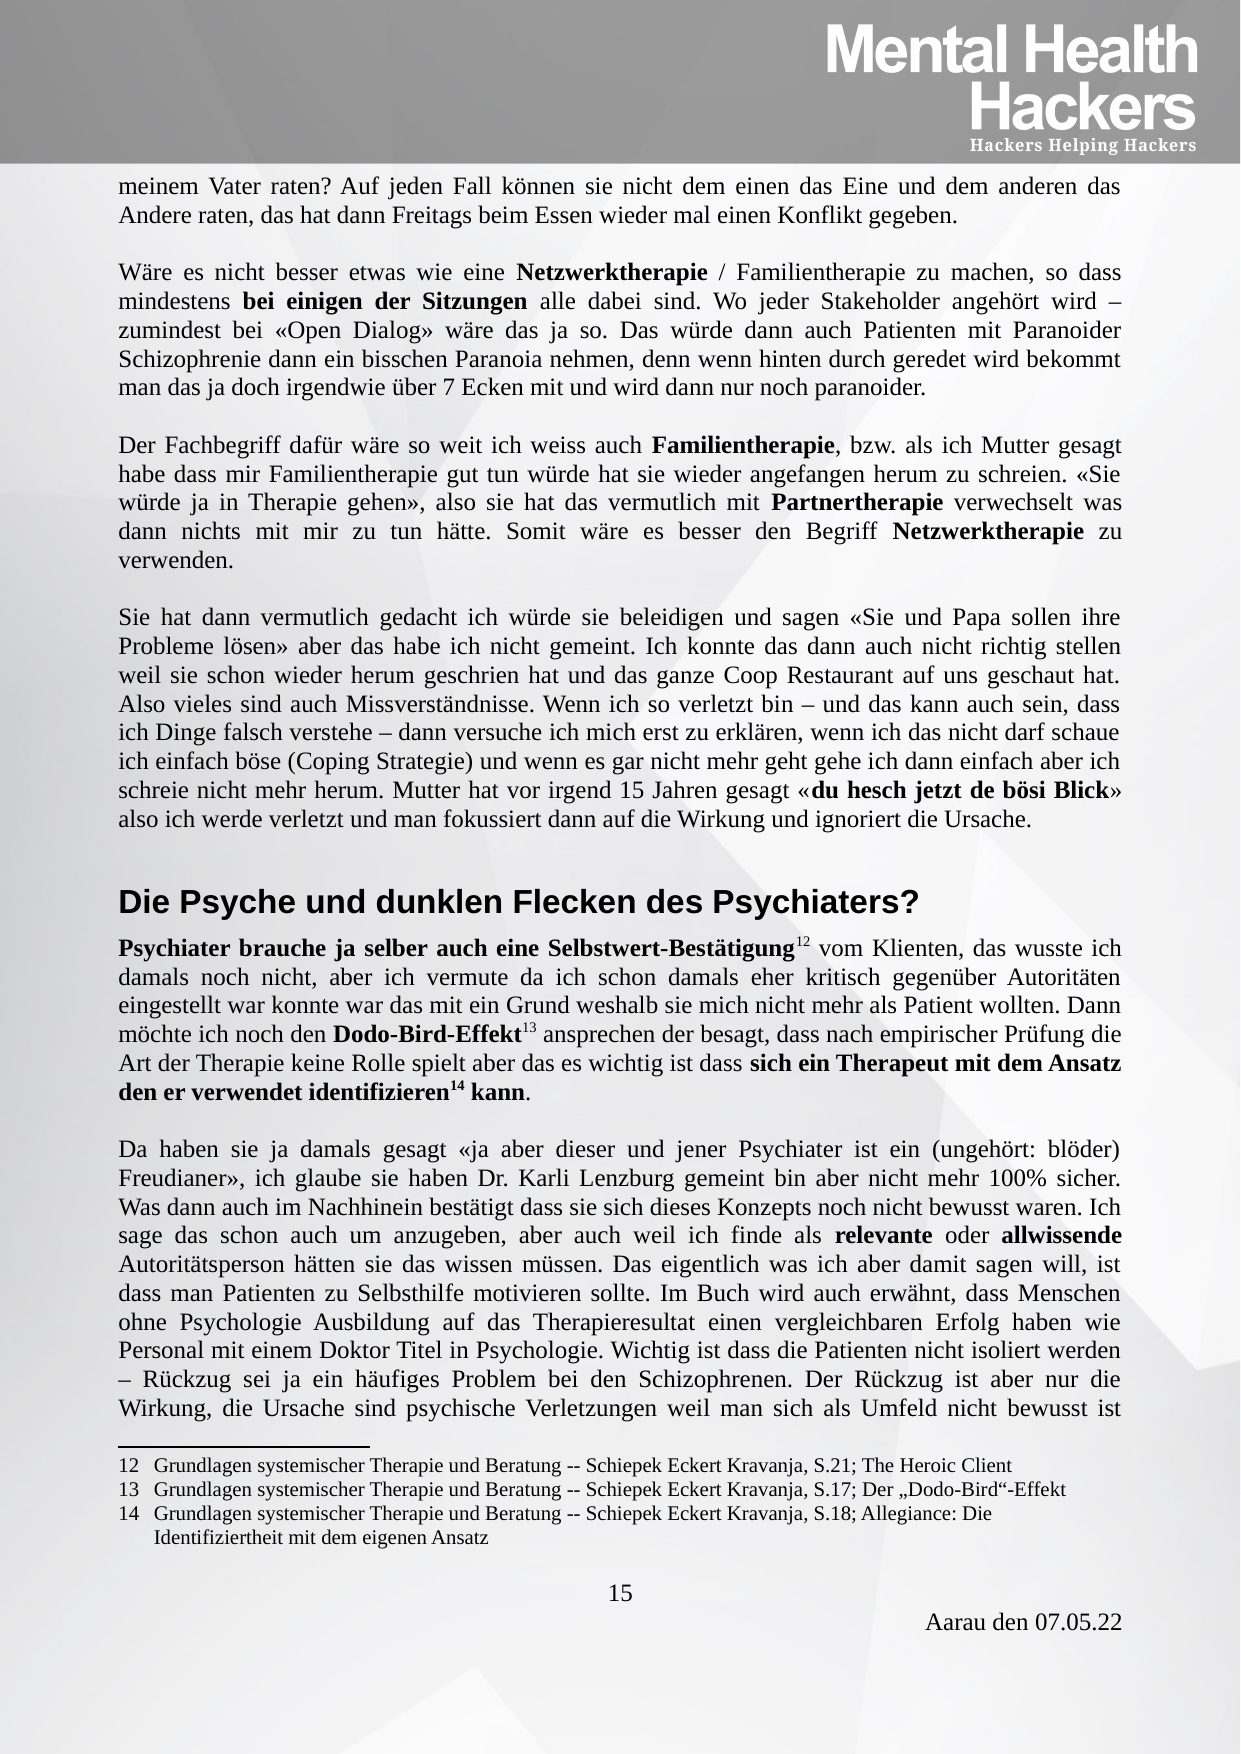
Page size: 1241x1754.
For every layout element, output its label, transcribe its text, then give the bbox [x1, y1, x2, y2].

text Psychiater brauche ja selber auch eine Selbstwert-Bestätigung vom Klienten, das wusste ich damals noch nicht, aber ich vermute da ich schon damals eher kritisch gegenüber Autoritäten eingestellt war konnte war das mit ein Grund weshalb sie mich nicht mehr als Patient wollten. Dann möchte ich noch den Dodo-Bird-Effekt ansprechen der besagt, dass nach empirischer Prüfung die Art der Therapie keine Rolle spielt aber das es wichtig ist dass sich ein Therapeut mit dem Ansatz den er verwendet identifizieren kann. [118, 933, 1122, 1106]
text meinem Vater raten? Auf jeden Fall können sie nicht dem einen das Eine und dem anderen das Andere raten, das hat dann Freitags beim Essen wieder mal einen Konflikt gegeben. [118, 171, 1122, 229]
text Der Fachbegriff dafür wäre so weit ich weiss auch Familientherapie, bzw. als ich Mutter gesagt habe dass mir Familientherapie gut tun würde hat sie wieder angefangen herum zu schreien. «Sie würde ja in Therapie gehen», also sie hat das vermutlich mit Partnertherapie verwechselt was dann nichts mit mir zu tun hätte. Somit wäre es besser den Begriff Netzwerktherapie zu verwenden. [118, 430, 1122, 574]
subtitle Die Psyche und dunklen Flecken des Psychiaters? [118, 882, 1122, 921]
text Grundlagen systemischer Therapie und Beratung -- Schiepek Eckert Kravanja, S.17; Der „Dodo-Bird“-Effekt [118, 1477, 1122, 1501]
text Wäre es nicht besser etwas wie eine Netzwerktherapie / Familientherapie zu machen, so dass mindestens bei einigen der Sitzungen alle dabei sind. Wo jeder Stakeholder angehört wird – zumindest bei «Open Dialog» wäre das ja so. Das würde dann auch Patienten mit Paranoider Schizophrenie dann ein bisschen Paranoia nehmen, denn wenn hinten durch geredet wird bekommt man das ja doch irgendwie über 7 Ecken mit und wird dann nur noch paranoider. [118, 257, 1122, 401]
text Grundlagen systemischer Therapie und Beratung -- Schiepek Eckert Kravanja, S.18; Allegiance: Die Identifiziertheit mit dem eigenen Ansatz [118, 1501, 1122, 1549]
text Sie hat dann vermutlich gedacht ich würde sie beleidigen und sagen «Sie und Papa sollen ihre Probleme lösen» aber das habe ich nicht gemeint. Ich konnte das dann auch nicht richtig stellen weil sie schon wieder herum geschrien hat und das ganze Coop Restaurant auf uns geschaut hat. Also vieles sind auch Missverständnisse. Wenn ich so verletzt bin – und das kann auch sein, dass ich Dinge falsch verstehe – dann versuche ich mich erst zu erklären, wenn ich das nicht darf schaue ich einfach böse (Coping Strategie) und wenn es gar nicht mehr geht gehe ich dann einfach aber ich schreie nicht mehr herum. Mutter hat vor irgend 15 Jahren gesagt «du hesch jetzt de bösi Blick» also ich werde verletzt und man fokussiert dann auf die Wirkung und ignoriert die Ursache. [118, 602, 1122, 832]
picture [0, 0, 1241, 1754]
text Da haben sie ja damals gesagt «ja aber dieser und jener Psychiater ist ein (ungehört: blöder) Freudianer», ich glaube sie haben Dr. Karli Lenzburg gemeint bin aber nicht mehr 100% sicher. Was dann auch im Nachhinein bestätigt dass sie sich dieses Konzepts noch nicht bewusst waren. Ich sage das schon auch um anzugeben, aber auch weil ich finde als relevante oder allwissende Autoritätsperson hätten sie das wissen müssen. Das eigentlich was ich aber damit sagen will, ist dass man Patienten zu Selbsthilfe motivieren sollte. Im Buch wird auch erwähnt, dass Menschen ohne Psychologie Ausbildung auf das Therapieresultat einen vergleichbaren Erfolg haben wie Personal mit einem Doktor Titel in Psychologie. Wichtig ist dass die Patienten nicht isoliert werden – Rückzug sei ja ein häufiges Problem bei den Schizophrenen. Der Rückzug ist aber nur die Wirkung, die Ursache sind psychische Verletzungen weil man sich als Umfeld nicht bewusst ist [118, 1134, 1122, 1422]
text Grundlagen systemischer Therapie und Beratung -- Schiepek Eckert Kravanja, S.21; The Heroic Client [118, 1453, 1122, 1477]
